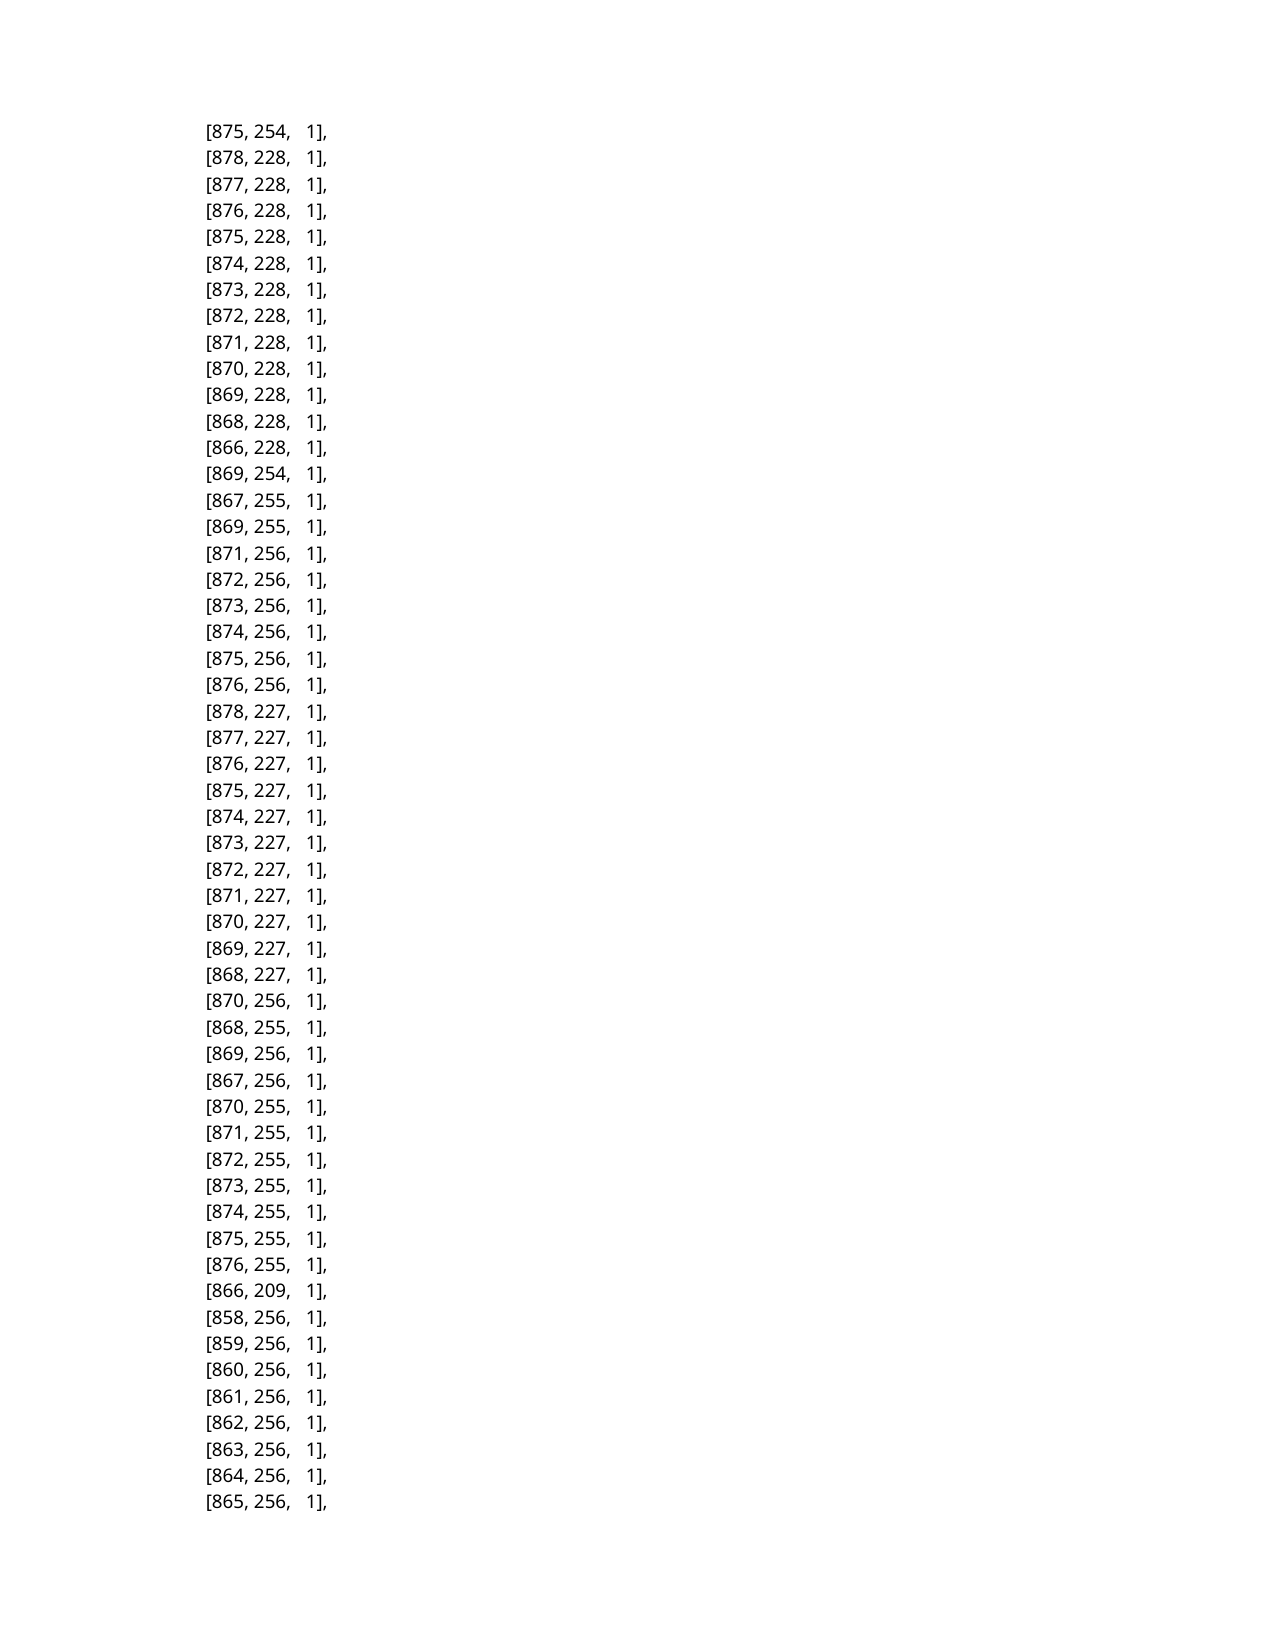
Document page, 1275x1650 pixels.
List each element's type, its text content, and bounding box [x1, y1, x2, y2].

text [866, 209, 1], [118, 1278, 1157, 1304]
text [870, 228, 1], [118, 355, 1157, 382]
text [870, 256, 1], [118, 988, 1157, 1014]
text [875, 255, 1], [118, 1225, 1157, 1251]
text [869, 227, 1], [118, 935, 1157, 961]
text [874, 256, 1], [118, 619, 1157, 645]
text [865, 256, 1], [118, 1488, 1157, 1515]
text [876, 227, 1], [118, 751, 1157, 777]
text [872, 227, 1], [118, 856, 1157, 882]
text [873, 228, 1], [118, 276, 1157, 303]
text [871, 228, 1], [118, 329, 1157, 355]
text [876, 255, 1], [118, 1251, 1157, 1278]
text [869, 256, 1], [118, 1041, 1157, 1067]
text [870, 255, 1], [118, 1093, 1157, 1119]
text [873, 227, 1], [118, 830, 1157, 856]
text [876, 256, 1], [118, 672, 1157, 698]
text [861, 256, 1], [118, 1383, 1157, 1409]
text [871, 256, 1], [118, 540, 1157, 566]
text [877, 228, 1], [118, 171, 1157, 197]
text [875, 254, 1], [118, 118, 1157, 144]
text [877, 227, 1], [118, 724, 1157, 751]
text [874, 228, 1], [118, 250, 1157, 276]
text [875, 227, 1], [118, 777, 1157, 803]
text [858, 256, 1], [118, 1304, 1157, 1330]
text [869, 228, 1], [118, 382, 1157, 408]
text [875, 228, 1], [118, 223, 1157, 250]
text [872, 228, 1], [118, 303, 1157, 329]
text [872, 255, 1], [118, 1146, 1157, 1172]
text [870, 227, 1], [118, 909, 1157, 935]
text [867, 256, 1], [118, 1067, 1157, 1093]
text [864, 256, 1], [118, 1462, 1157, 1488]
text [863, 256, 1], [118, 1436, 1157, 1462]
text [859, 256, 1], [118, 1330, 1157, 1357]
text [873, 255, 1], [118, 1172, 1157, 1199]
text [860, 256, 1], [118, 1357, 1157, 1383]
text [871, 255, 1], [118, 1119, 1157, 1146]
text [878, 228, 1], [118, 144, 1157, 171]
text [874, 227, 1], [118, 803, 1157, 830]
text [869, 255, 1], [118, 513, 1157, 540]
text [871, 227, 1], [118, 882, 1157, 909]
text [874, 255, 1], [118, 1199, 1157, 1225]
text [873, 256, 1], [118, 592, 1157, 619]
text [878, 227, 1], [118, 698, 1157, 724]
text [867, 255, 1], [118, 487, 1157, 513]
text [869, 254, 1], [118, 461, 1157, 487]
text [866, 228, 1], [118, 434, 1157, 461]
text [868, 228, 1], [118, 408, 1157, 434]
text [876, 228, 1], [118, 197, 1157, 223]
text [868, 227, 1], [118, 961, 1157, 988]
text [875, 256, 1], [118, 645, 1157, 672]
text [868, 255, 1], [118, 1014, 1157, 1041]
text [872, 256, 1], [118, 566, 1157, 592]
text [862, 256, 1], [118, 1409, 1157, 1436]
